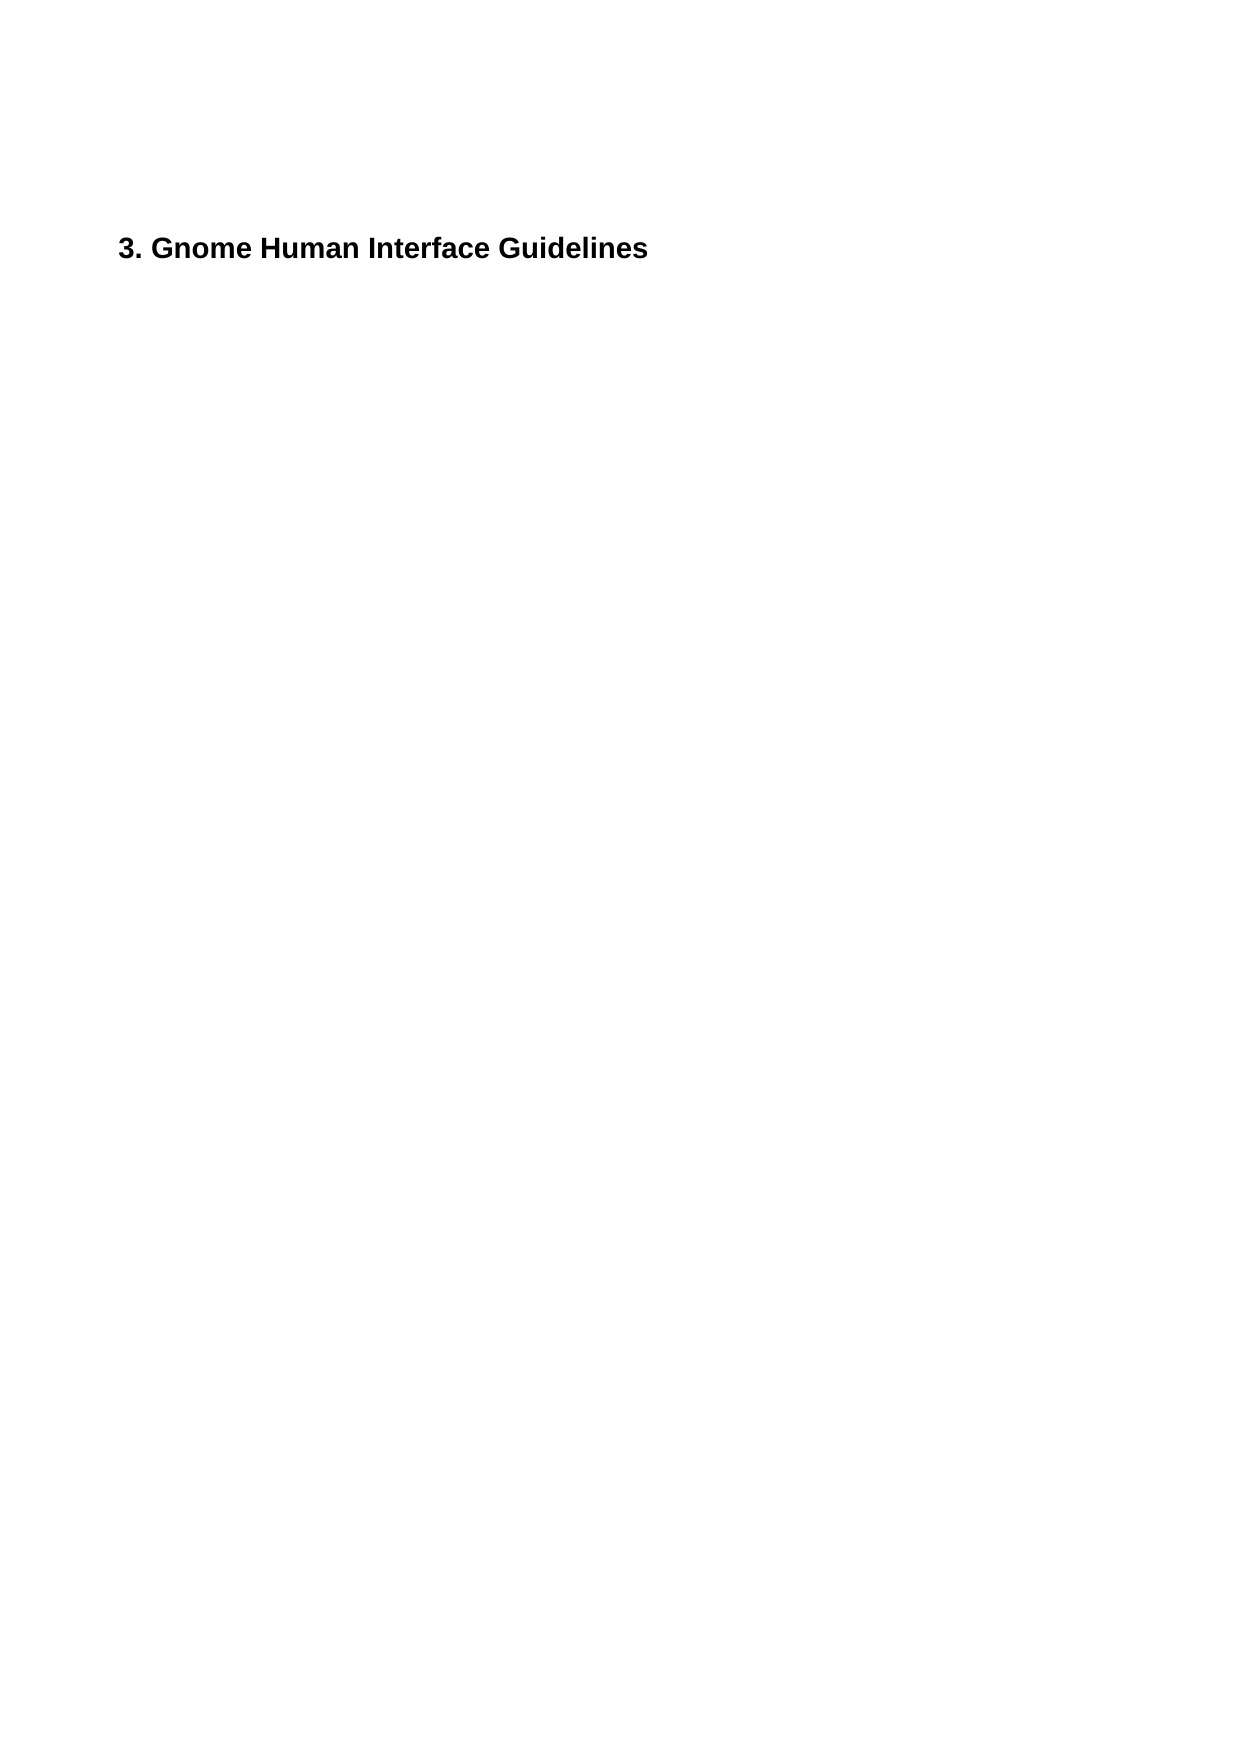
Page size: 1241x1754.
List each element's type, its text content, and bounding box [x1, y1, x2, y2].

subtitle 3. Gnome Human Interface Guidelines [118, 231, 1122, 264]
